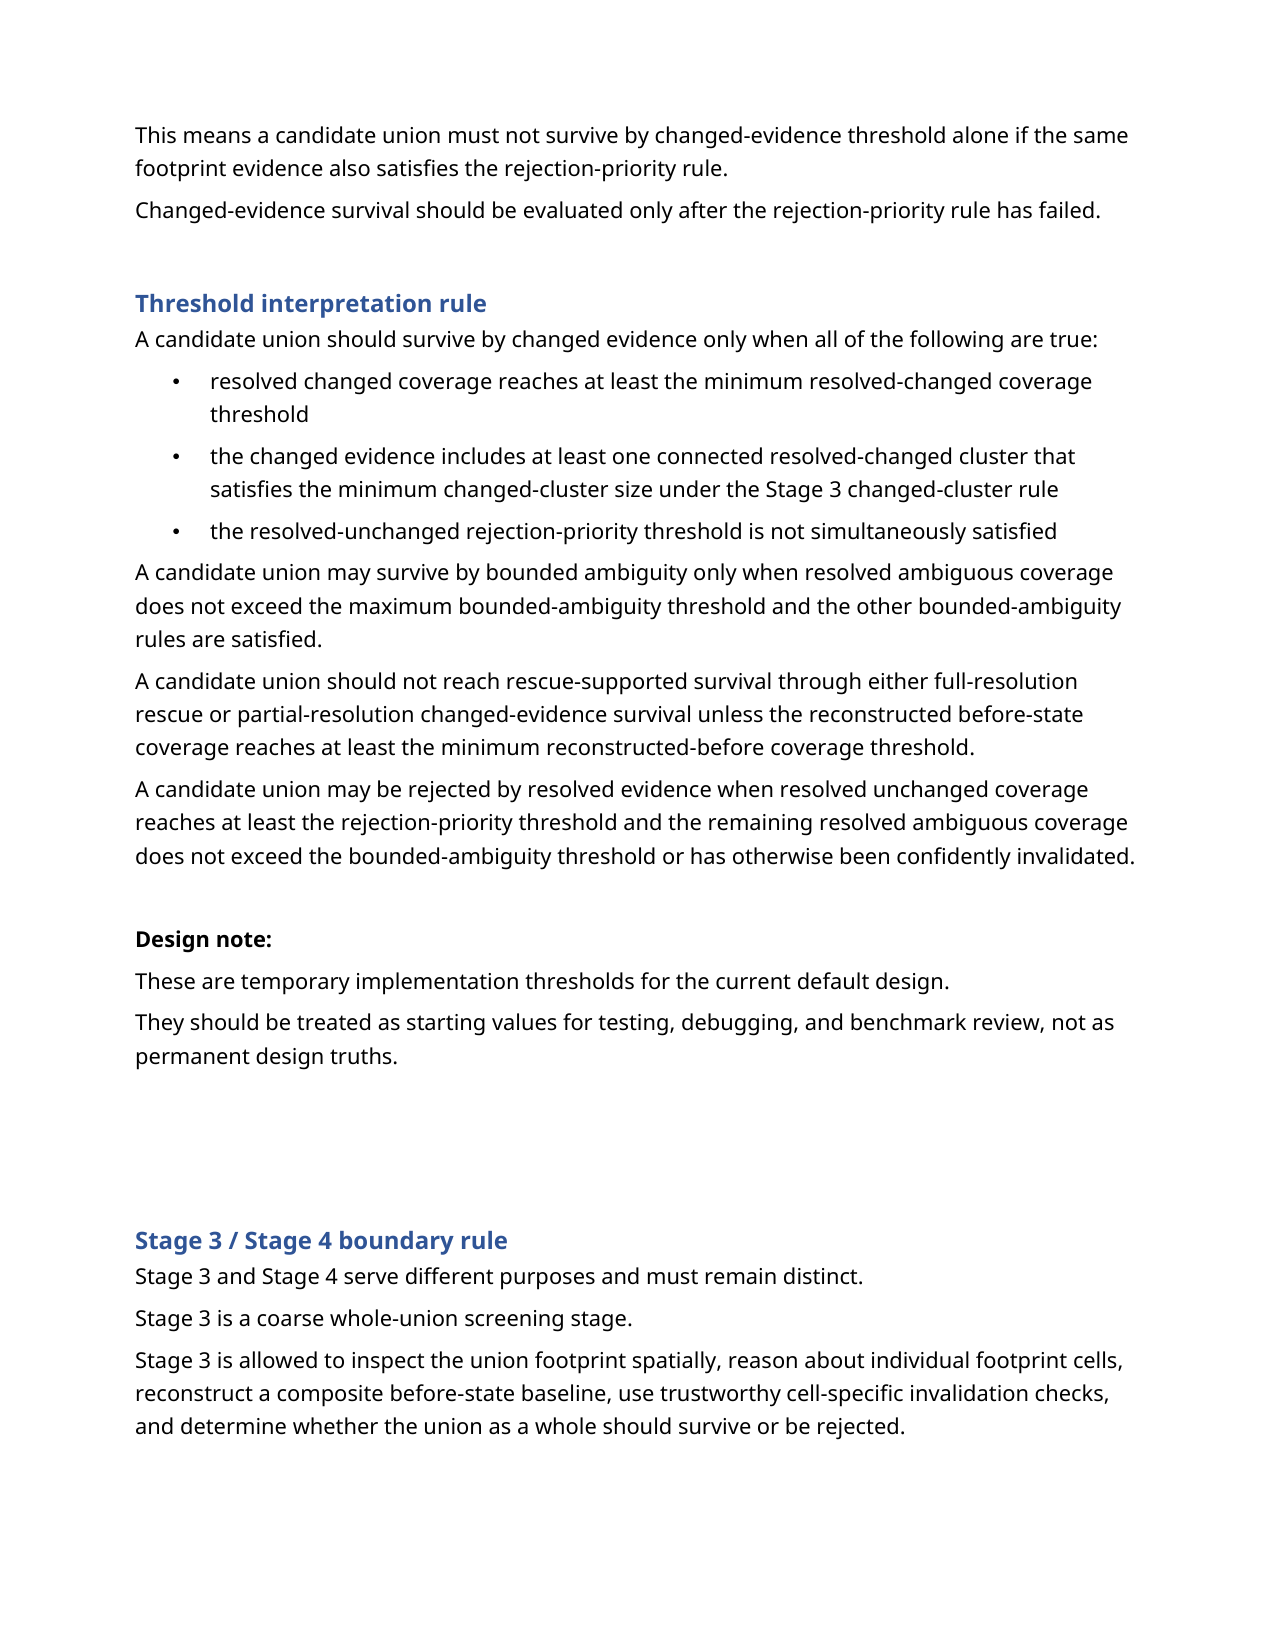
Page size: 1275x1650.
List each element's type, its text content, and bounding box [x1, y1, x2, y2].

text Design note: [135, 924, 1140, 954]
text A candidate union should not reach rescue-supported survival through either full-resolution rescue or partial-resolution changed-evidence survival unless the reconstructed before-state coverage reaches at least the minimum reconstructed-before coverage threshold. [135, 666, 1140, 762]
subtitle Threshold interpretation rule [135, 287, 1140, 319]
text A candidate union should survive by changed evidence only when all of the following are true: [135, 324, 1140, 354]
text Changed-evidence survival should be evaluated only after the rejection-priority rule has failed. [135, 195, 1140, 225]
text A candidate union may survive by bounded ambiguity only when resolved ambiguous coverage does not exceed the maximum bounded-ambiguity threshold and the other bounded-ambiguity rules are satisfied. [135, 557, 1140, 654]
subtitle Stage 3 / Stage 4 boundary rule [135, 1224, 1140, 1257]
text Stage 3 and Stage 4 serve different purposes and must remain distinct. [135, 1261, 1140, 1291]
list resolved changed coverage reaches at least the minimum resolved-changed coverage threshold [172, 366, 1140, 429]
text These are temporary implementation thresholds for the current default design. [135, 966, 1140, 996]
text Stage 3 is a coarse whole-union screening stage. [135, 1303, 1140, 1333]
text This means a candidate union must not survive by changed-evidence threshold alone if the same footprint evidence also satisfies the rejection-priority rule. [135, 120, 1140, 183]
text A candidate union may be rejected by resolved evidence when resolved unchanged coverage reaches at least the rejection-priority threshold and the remaining resolved ambiguous coverage does not exceed the bounded-ambiguity threshold or has otherwise been confidently invalidated. [135, 774, 1140, 871]
text Stage 3 is allowed to inspect the union footprint spatially, reason about individual footprint cells, reconstruct a composite before-state baseline, use trustworthy cell-specific invalidation checks, and determine whether the union as a whole should survive or be rejected. [135, 1345, 1140, 1441]
text They should be treated as starting values for testing, debugging, and benchmark review, not as permanent design truths. [135, 1007, 1140, 1071]
list the changed evidence includes at least one connected resolved-changed cluster that satisfies the minimum changed-cluster size under the Stage 3 changed-cluster rule [172, 441, 1140, 504]
list the resolved-unchanged rejection-priority threshold is not simultaneously satisfied [172, 516, 1140, 546]
